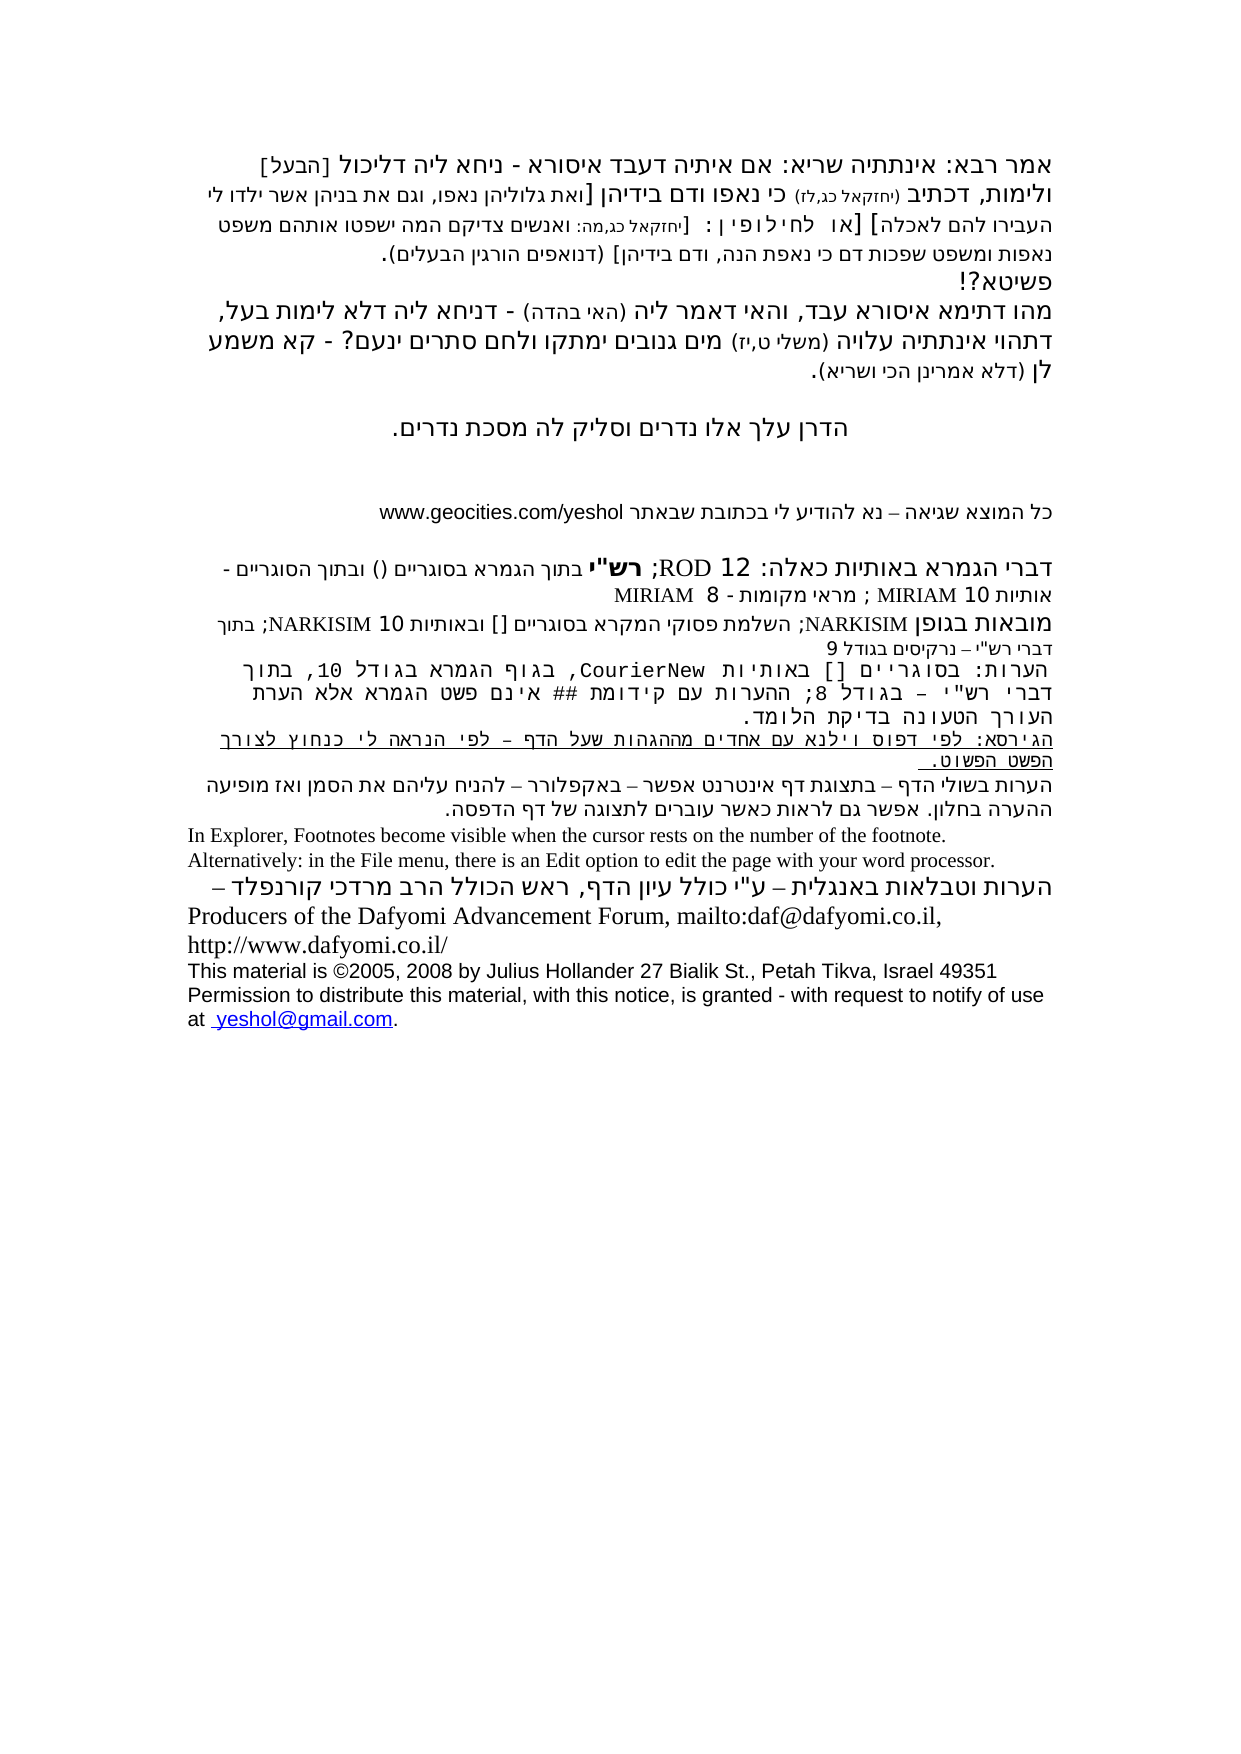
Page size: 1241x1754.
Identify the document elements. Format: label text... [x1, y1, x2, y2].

text הערות בשולי הדף – בתצוגת דף אינטרנט אפשר – באקפלורר – להניח עליהם את הסמן ואז מופיעה ההערה בחלון. אפשר גם לראות כאשר עוברים לתצוגה של דף הדפסה. [187, 773, 1053, 822]
text Permission to distribute this material, with this notice, is granted - with request to notify of use at yeshol@gmail.com. [187, 982, 1053, 1030]
text מהו דתימא איסורא עבד, והאי דאמר ליה (האי בהדה) - דניחא ליה דלא לימות בעל, דתהוי אינתתיה עלויה (משלי ט,יז) מים גנובים ימתקו ולחם סתרים ינעם? - קא משמע לן (דלא אמרינן הכי ושריא). [187, 297, 1053, 384]
text Producers of the Dafyomi Advancement Forum, mailto:daf@dafyomi.co.il, http://www.dafyomi.co.il/ [187, 901, 1053, 958]
text אמר רבא: אינתתיה שריא: אם איתיה דעבד איסורא - ניחא ליה דליכול [הבעל] ולימות, דכתיב (יחזקאל כג,לז) כי נאפו ודם בידיהן [ואת גלוליהן נאפו, וגם את בניהן אשר ילדו לי העבירו להם לאכלה] [או לחילופין: [יחזקאל כג,מה: ואנשים צדיקם המה ישפטו אותהם משפט נאפות ומשפט שפכות דם כי נאפת הנה, ודם בידיהן] (דנואפים הורגין הבעלים). [187, 150, 1053, 267]
text מובאות בגופן NARKISIM; השלמת פסוקי המקרא בסוגריים [] ובאותיות 10 NARKISIM; בתוך דברי רש"י – נרקיסים בגודל 9 [187, 608, 1053, 659]
text כל המוצא שגיאה – נא להודיע לי בכתובת שבאתר www.geocities.com/yeshol [187, 500, 1053, 525]
text פשיטא?! [187, 267, 1053, 297]
text דברי הגמרא באותיות כאלה: 12 ROD; רש"י בתוך הגמרא בסוגריים () ובתוך הסוגריים - אותיות 10 MIRIAM ; מראי מקומות - 8 MIRIAM [187, 553, 1053, 608]
text In Explorer, Footnotes become visible when the cursor rests on the number of the footnote. [187, 822, 1053, 847]
text Alternatively: in the File menu, there is an Edit option to edit the page with your word processor. [187, 847, 1053, 872]
text הערות וטבלאות באנגלית – ע"י כולל עיון הדף, ראש הכולל הרב מרדכי קורנפלד – [187, 872, 1053, 901]
text הגירסא: לפי דפוס וילנא עם אחדים מההגהות שעל הדף – לפי הנראה לי כנחוץ לצורך הפשט הפשוט. [187, 731, 1053, 773]
text הדרן עלך אלו נדרים וסליק לה מסכת נדרים. [187, 413, 1053, 442]
text This material is ©2005, 2008 by Julius Hollander 27 Bialik St., Petah Tikva, Israel 49351 [187, 958, 1053, 982]
text הערות: בסוגריים [] באותיות CourierNew, בגוף הגמרא בגודל 10, בתוך דברי רש"י – בגודל 8; ההערות עם קידומת ## אינם פשט הגמרא אלא הערת העורך הטעונה בדיקת הלומד. [187, 659, 1053, 731]
